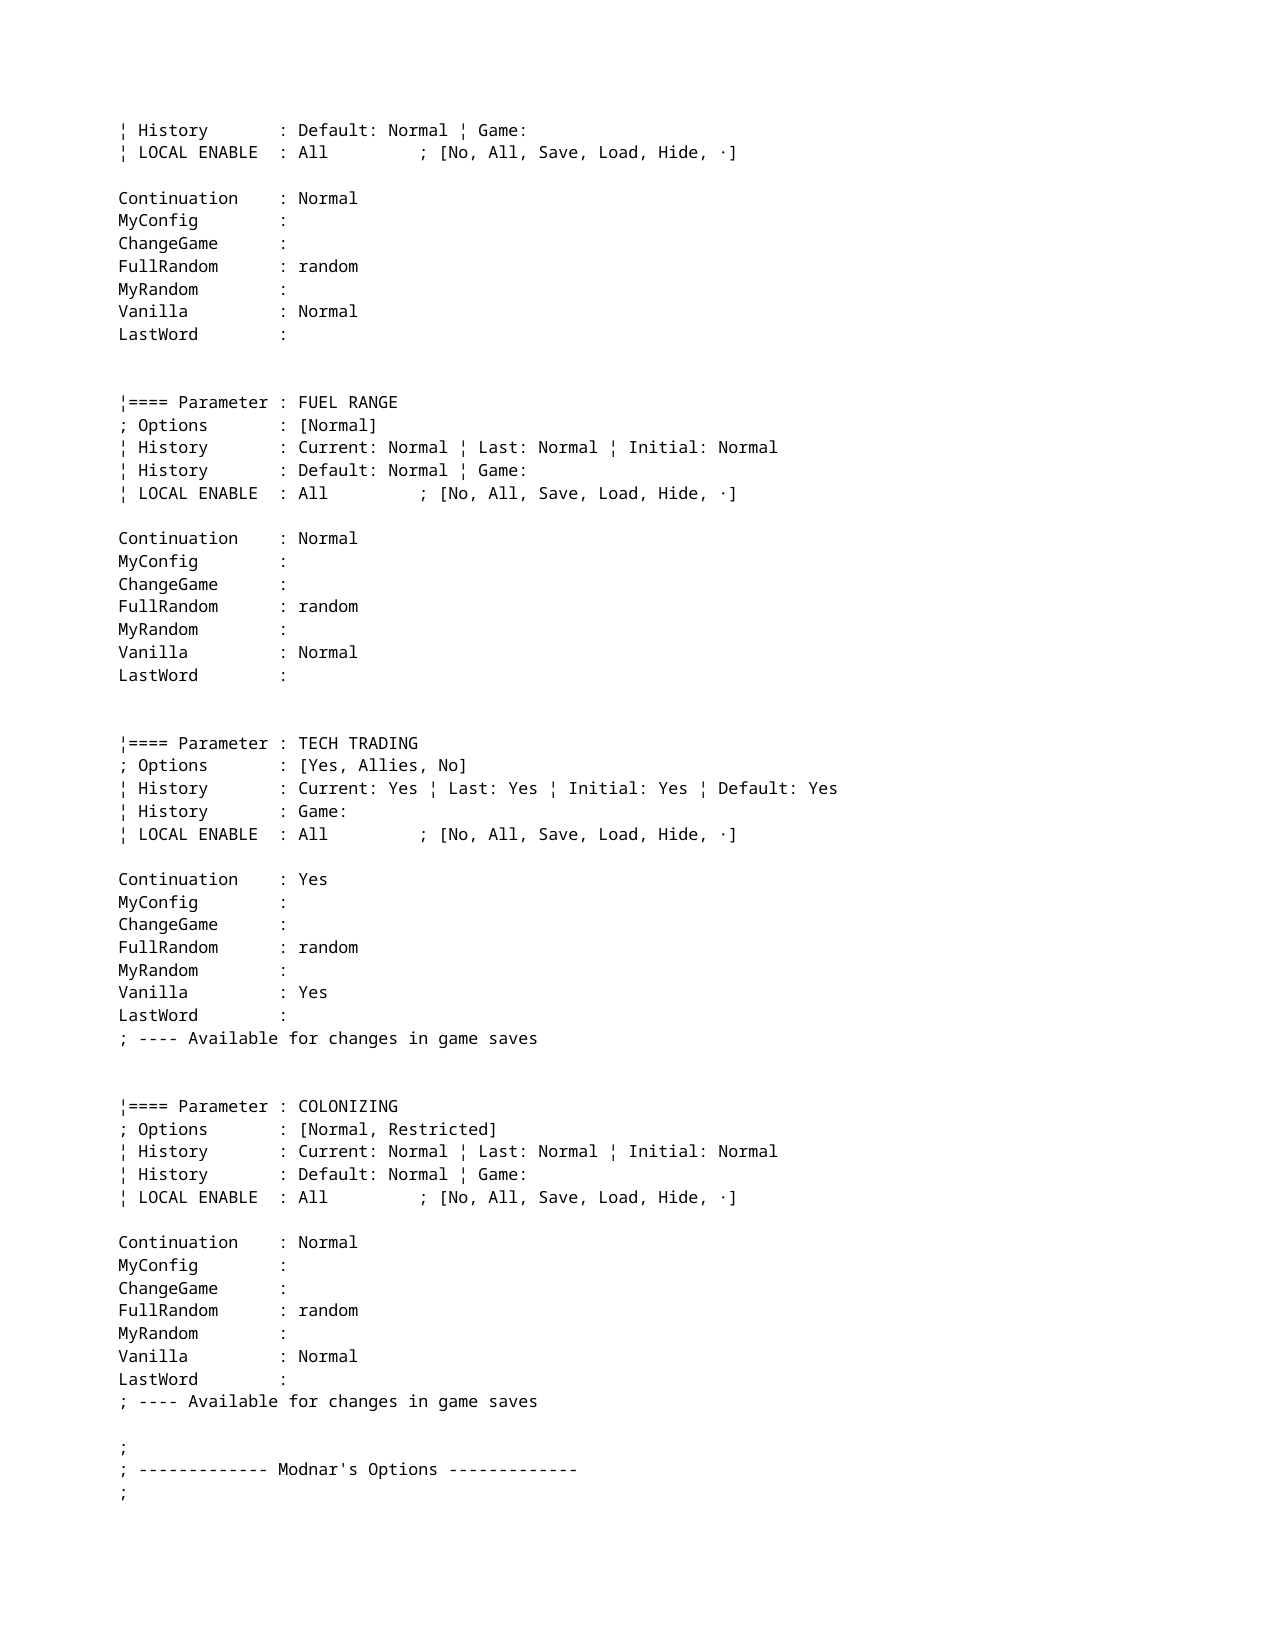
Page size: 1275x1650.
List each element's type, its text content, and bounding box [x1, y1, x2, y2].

text Vanilla : Normal [118, 300, 1157, 322]
text ; ---- Available for changes in game saves [118, 1026, 1157, 1049]
text ¦ History : Default: Normal ¦ Game: [118, 459, 1157, 481]
text LastWord : [118, 1004, 1157, 1026]
text ; Options : [Normal] [118, 413, 1157, 436]
text FullRandom : random [118, 1299, 1157, 1322]
text ¦ History : Default: Normal ¦ Game: [118, 118, 1157, 141]
text ¦ History : Current: Yes ¦ Last: Yes ¦ Initial: Yes ¦ Default: Yes [118, 777, 1157, 799]
text ¦ LOCAL ENABLE : All ; [No, All, Save, Load, Hide, ·] [118, 481, 1157, 504]
text ; Options : [Yes, Allies, No] [118, 754, 1157, 777]
text LastWord : [118, 1367, 1157, 1390]
text ChangeGame : [118, 232, 1157, 254]
text MyRandom : [118, 277, 1157, 300]
text Continuation : Normal [118, 527, 1157, 549]
text MyConfig : [118, 209, 1157, 232]
text ¦ History : Default: Normal ¦ Game: [118, 1163, 1157, 1185]
text ; ------------- Modnar's Options ------------- [118, 1458, 1157, 1481]
text ; [118, 1435, 1157, 1458]
text MyConfig : [118, 1253, 1157, 1276]
text ChangeGame : [118, 572, 1157, 595]
text FullRandom : random [118, 254, 1157, 277]
text ChangeGame : [118, 913, 1157, 936]
text FullRandom : random [118, 936, 1157, 958]
text MyConfig : [118, 890, 1157, 913]
text Continuation : Normal [118, 186, 1157, 209]
text MyRandom : [118, 618, 1157, 640]
text MyRandom : [118, 1322, 1157, 1344]
text FullRandom : random [118, 595, 1157, 618]
text ¦ History : Current: Normal ¦ Last: Normal ¦ Initial: Normal [118, 436, 1157, 459]
text MyRandom : [118, 958, 1157, 981]
text Vanilla : Normal [118, 1344, 1157, 1367]
text ¦==== Parameter : TECH TRADING [118, 731, 1157, 754]
text ¦==== Parameter : FUEL RANGE [118, 391, 1157, 413]
text LastWord : [118, 663, 1157, 686]
text ¦ LOCAL ENABLE : All ; [No, All, Save, Load, Hide, ·] [118, 1185, 1157, 1208]
text ¦ History : Current: Normal ¦ Last: Normal ¦ Initial: Normal [118, 1140, 1157, 1163]
text ChangeGame : [118, 1276, 1157, 1299]
text Vanilla : Yes [118, 981, 1157, 1004]
text MyConfig : [118, 549, 1157, 572]
text LastWord : [118, 322, 1157, 345]
text ¦ LOCAL ENABLE : All ; [No, All, Save, Load, Hide, ·] [118, 822, 1157, 845]
text ¦==== Parameter : COLONIZING [118, 1094, 1157, 1117]
text Continuation : Yes [118, 867, 1157, 890]
text ; Options : [Normal, Restricted] [118, 1117, 1157, 1140]
text ; ---- Available for changes in game saves [118, 1390, 1157, 1412]
text Vanilla : Normal [118, 640, 1157, 663]
text ¦ History : Game: [118, 799, 1157, 822]
text Continuation : Normal [118, 1231, 1157, 1253]
text ¦ LOCAL ENABLE : All ; [No, All, Save, Load, Hide, ·] [118, 141, 1157, 163]
text ; [118, 1481, 1157, 1503]
